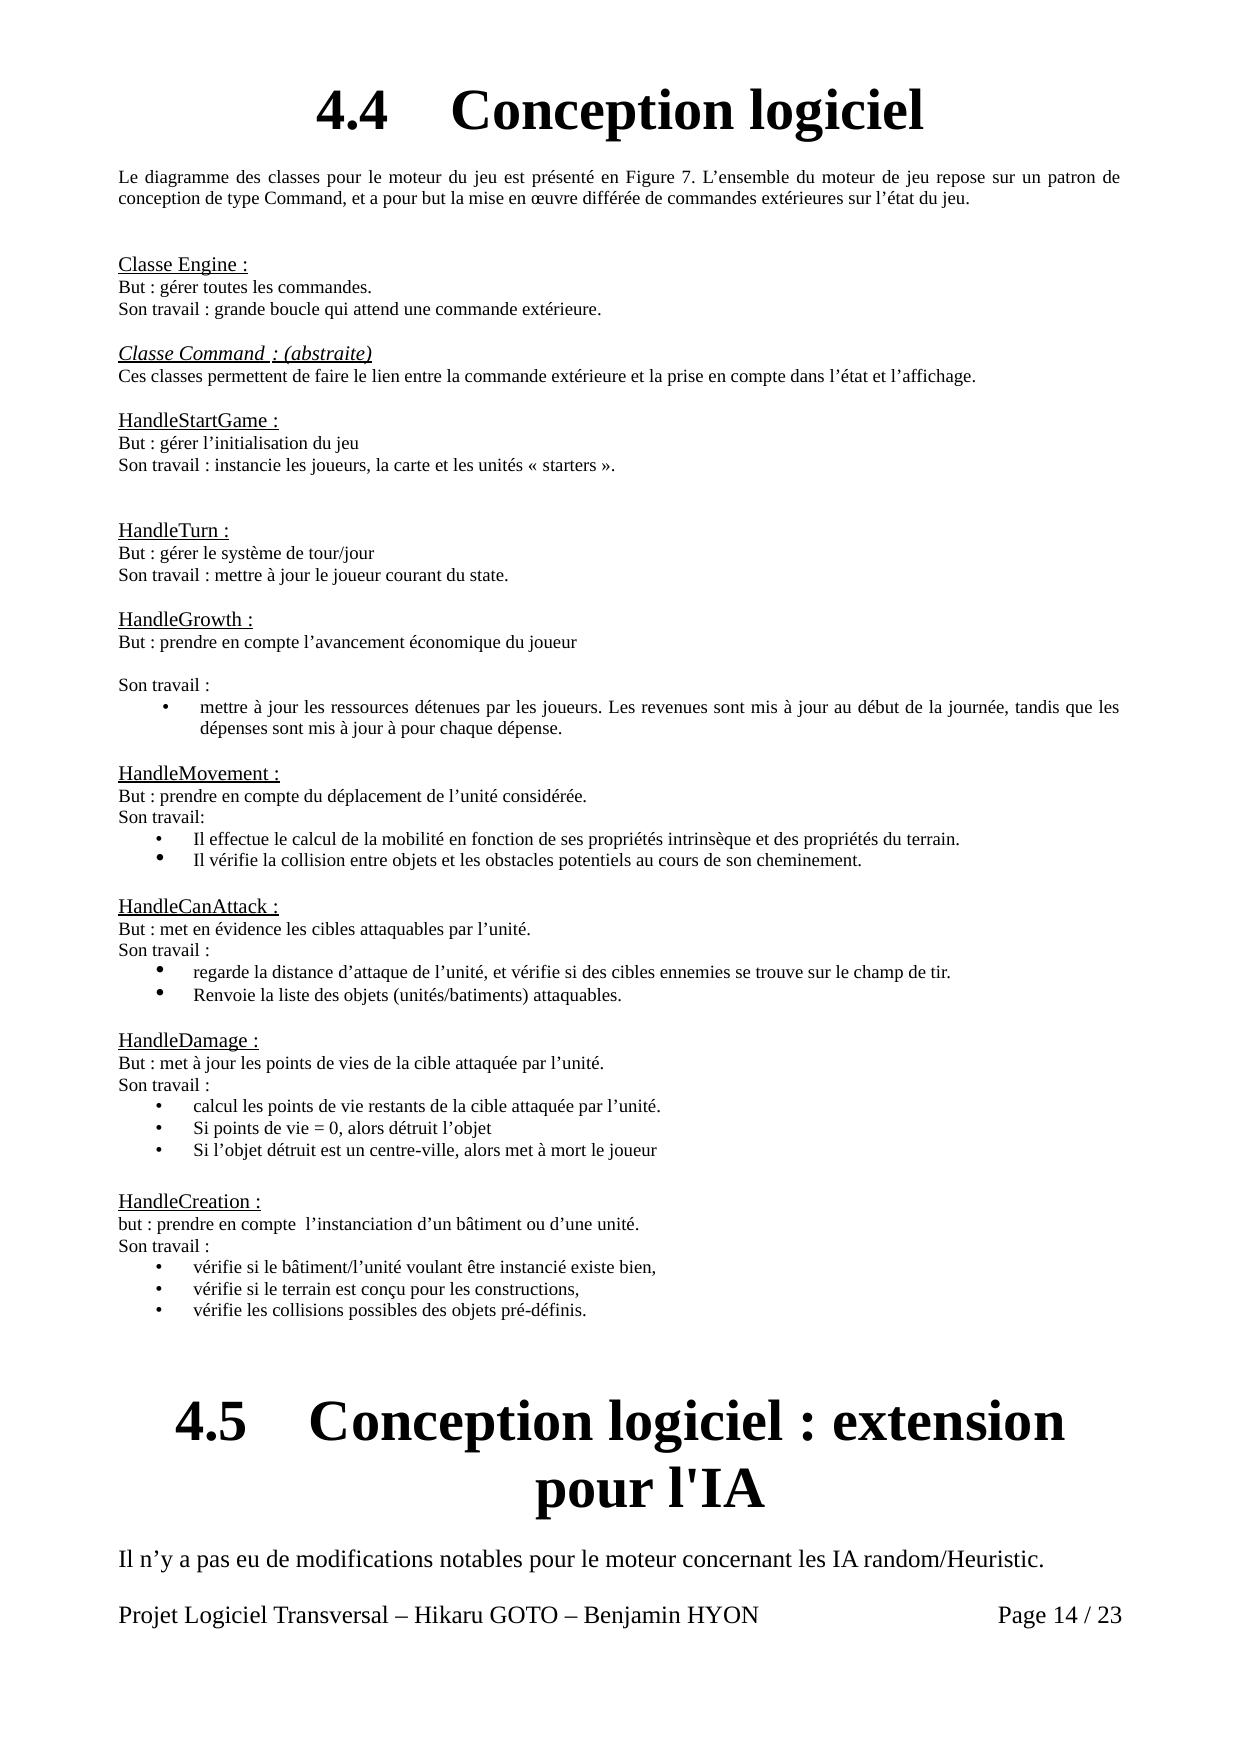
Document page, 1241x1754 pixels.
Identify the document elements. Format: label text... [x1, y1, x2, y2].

subtitle Conception logiciel [118, 75, 1122, 142]
text HandleCreation : [118, 1189, 1122, 1213]
text HandleStartGame : [118, 408, 1122, 432]
text HandleTurn : [118, 518, 1122, 542]
text Son travail: [118, 806, 1122, 828]
text Son travail : [118, 1234, 1122, 1256]
text Le diagramme des classes pour le moteur du jeu est présenté en Figure 7. L’ensemble du moteur de jeu repose sur un patron de conception de type Command, et a pour but la mise en œuvre différée de commandes extérieures sur l’état du jeu. [118, 166, 1122, 209]
list vérifie si le bâtiment/l’unité voulant être instancié existe bien, [156, 1256, 1122, 1278]
text Son travail : [118, 674, 1122, 696]
text HandleCanAttack : [118, 894, 1122, 918]
list Si points de vie = 0, alors détruit l’objet [156, 1117, 1122, 1138]
list Renvoie la liste des objets (unités/batiments) attaquables. [156, 984, 1122, 1007]
text HandleGrowth : [118, 607, 1122, 631]
list Si l’objet détruit est un centre-ville, alors met à mort le joueur [156, 1138, 1122, 1160]
text But : gérer le système de tour/jour [118, 542, 1122, 564]
text Son travail : instancie les joueurs, la carte et les unités « starters ». [118, 453, 1122, 475]
text but : prendre en compte l’instanciation d’un bâtiment ou d’une unité. [118, 1213, 1122, 1234]
text But : met à jour les points de vies de la cible attaquée par l’unité. [118, 1052, 1122, 1074]
text Ces classes permettent de faire le lien entre la commande extérieure et la prise en compte dans l’état et l’affichage. [118, 365, 1122, 386]
text Classe Command : (abstraite) [118, 341, 1122, 365]
list regarde la distance d’attaque de l’unité, et vérifie si des cibles ennemies se trouve sur le champ de tir. [156, 961, 1122, 984]
text Classe Engine : [118, 252, 1122, 276]
text Son travail : [118, 1074, 1122, 1095]
text But : gérer l’initialisation du jeu [118, 432, 1122, 453]
list vérifie si le terrain est conçu pour les constructions, [156, 1278, 1122, 1299]
text But : gérer toutes les commandes. [118, 276, 1122, 298]
text HandleMovement : [118, 760, 1122, 784]
text Son travail : grande boucle qui attend une commande extérieure. [118, 298, 1122, 319]
text But : prendre en compte l’avancement économique du joueur [118, 631, 1122, 653]
list vérifie les collisions possibles des objets pré-définis. [156, 1299, 1122, 1321]
list calcul les points de vie restants de la cible attaquée par l’unité. [156, 1095, 1122, 1117]
list Il effectue le calcul de la mobilité en fonction de ses propriétés intrinsèque et des propriétés du terrain. [156, 828, 1122, 849]
text Il n’y a pas eu de modifications notables pour le moteur concernant les IA random/Heuristic. [118, 1544, 1122, 1573]
text But : met en évidence les cibles attaquables par l’unité. [118, 918, 1122, 939]
text But : prendre en compte du déplacement de l’unité considérée. [118, 784, 1122, 806]
subtitle Conception logiciel : extension pour l'IA [118, 1386, 1122, 1520]
text Son travail : [118, 939, 1122, 961]
list Il vérifie la collision entre objets et les obstacles potentiels au cours de son cheminement. [156, 849, 1122, 872]
text HandleDamage : [118, 1028, 1122, 1052]
text Son travail : mettre à jour le joueur courant du state. [118, 564, 1122, 585]
list mettre à jour les ressources détenues par les joueurs. Les revenues sont mis à jour au début de la journée, tandis que les dépenses sont mis à jour à pour chaque dépense. [162, 696, 1122, 739]
